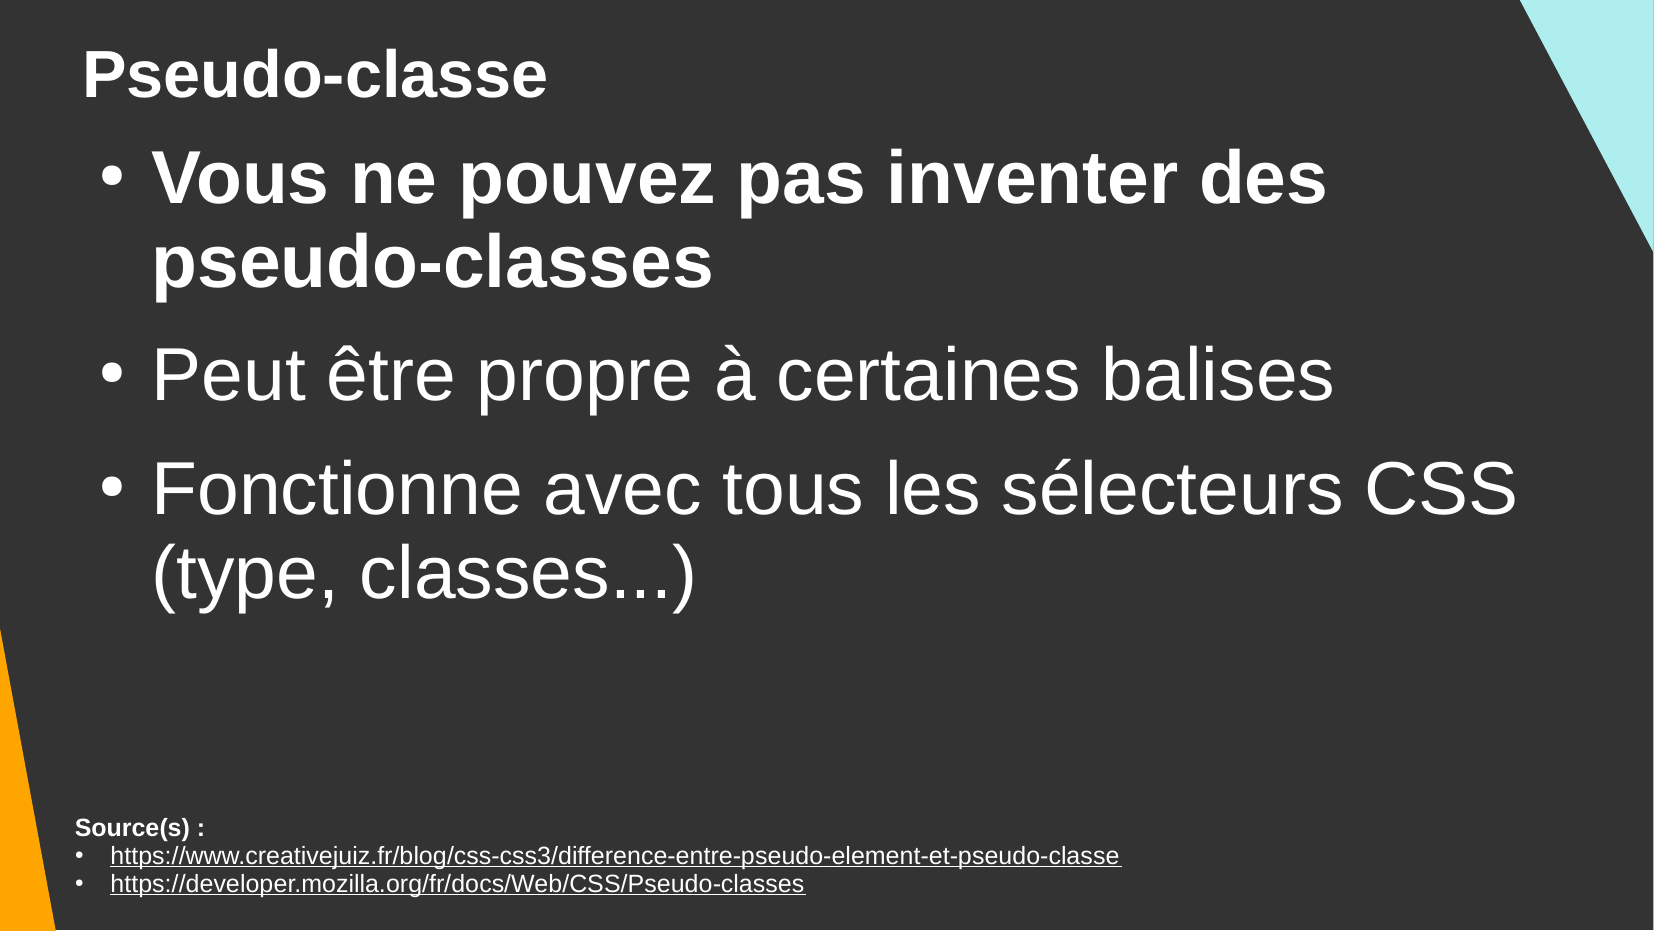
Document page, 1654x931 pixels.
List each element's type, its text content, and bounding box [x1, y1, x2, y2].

list Vous ne pouvez pas inventer des pseudo-classes Peut être propre à certaines balises Fonctionne avec tous les sélecteurs CSS (type, classes...) [80, 135, 1605, 629]
text_box [0, 628, 56, 931]
title Pseudo-classe [82, 37, 1571, 114]
text_box [1519, 0, 1654, 254]
text_box Source(s) : https://www.creativejuiz.fr/blog/css-css3/difference-entre-pseudo-element-et-pseudo-classe https://developer.mozilla.org/fr/docs/Web/CSS/Pseudo-classes [60, 806, 1546, 931]
